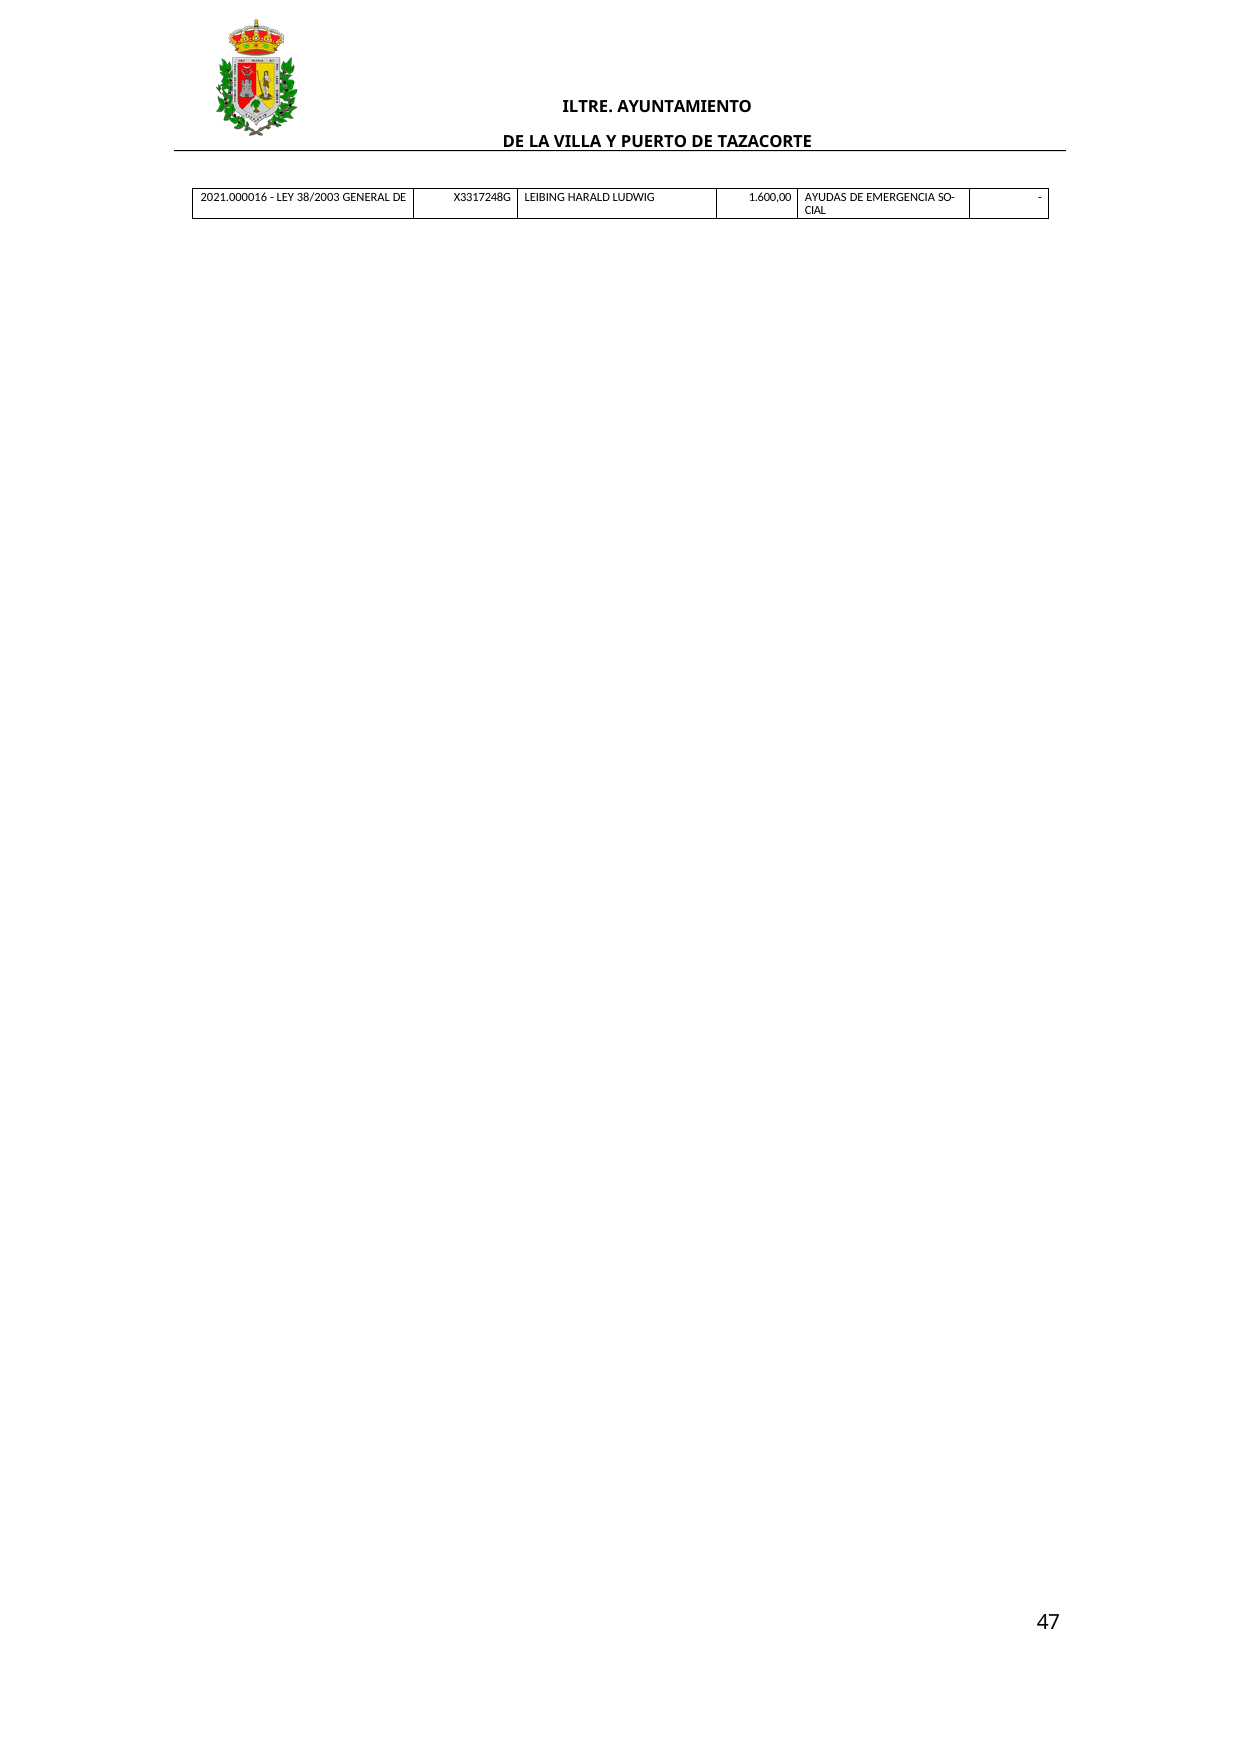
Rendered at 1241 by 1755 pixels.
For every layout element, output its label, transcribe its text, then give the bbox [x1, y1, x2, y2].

table_cell X3317248G [414, 189, 517, 218]
table_cell 2021.000016 - LEY 38/2003 GENERAL DE [193, 189, 413, 218]
table_cell - [970, 189, 1048, 218]
table_cell 1.600,00 [717, 189, 797, 218]
table_cell LEIBING HARALD LUDWIG [518, 189, 716, 218]
table_cell AYUDAS DE EMERGENCIA SO- CIAL [798, 189, 969, 218]
